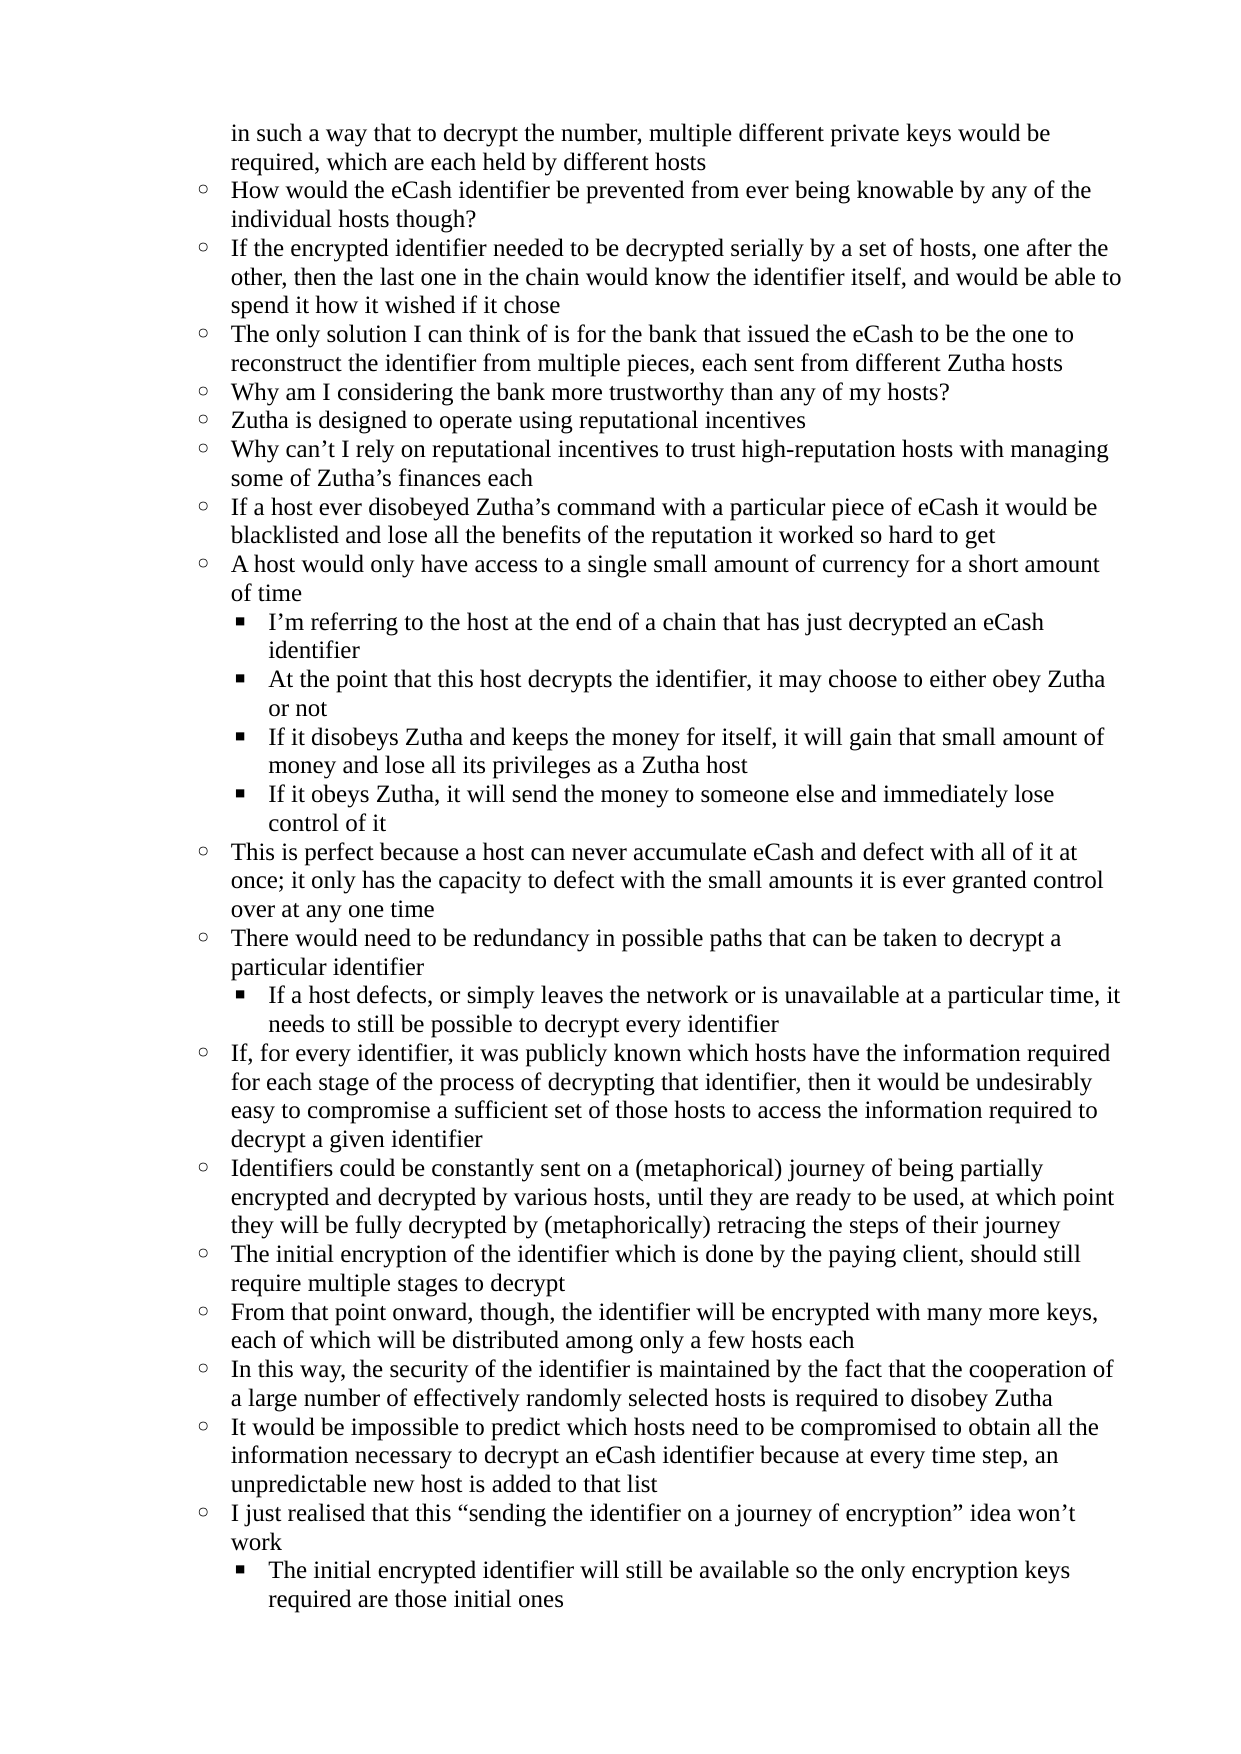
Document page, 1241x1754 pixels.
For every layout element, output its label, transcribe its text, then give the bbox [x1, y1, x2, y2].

list In this way, the security of the identifier is maintained by the fact that the cooperation of a large number of effectively randomly selected hosts is required to disobey Zutha [193, 1354, 1122, 1412]
list A host would only have access to a single small amount of currency for a short amount of time [193, 549, 1122, 607]
list The initial encrypted identifier will still be available so the only encryption keys required are those initial ones [231, 1556, 1122, 1613]
list I’m referring to the host at the end of a chain that has just decrypted an eCash identifier [231, 607, 1122, 664]
list How would the eCash identifier be prevented from ever being knowable by any of the individual hosts though? [193, 176, 1122, 233]
list From that point onward, though, the identifier will be encrypted with many more keys, each of which will be distributed among only a few hosts each [193, 1297, 1122, 1354]
list If, for every identifier, it was publicly known which hosts have the information required for each stage of the process of decrypting that identifier, then it would be undesirably easy to compromise a sufficient set of those hosts to access the information required to decrypt a given identifier [193, 1038, 1122, 1153]
list If the encrypted identifier needed to be decrypted serially by a set of hosts, one after the other, then the last one in the chain would know the identifier itself, and would be able to spend it how it wished if it chose [193, 233, 1122, 319]
list If a host ever disobeyed Zutha’s command with a particular piece of eCash it would be blacklisted and lose all the benefits of the reputation it worked so hard to get [193, 492, 1122, 549]
list Why am I considering the bank more trustworthy than any of my hosts? [193, 377, 1122, 406]
list The only solution I can think of is for the bank that issued the eCash to be the one to reconstruct the identifier from multiple pieces, each sent from different Zutha hosts [193, 319, 1122, 377]
list At the point that this host decrypts the identifier, it may choose to either obey Zutha or not [231, 664, 1122, 722]
list Zutha is designed to operate using reputational incentives [193, 406, 1122, 434]
list This is perfect because a host can never accumulate eCash and defect with all of it at once; it only has the capacity to defect with the small amounts it is ever granted control over at any one time [193, 837, 1122, 923]
list If it disobeys Zutha and keeps the money for itself, it will gain that small amount of money and lose all its privileges as a Zutha host [231, 722, 1122, 779]
list in such a way that to decrypt the number, multiple different private keys would be required, which are each held by different hosts [193, 118, 1122, 176]
list If a host defects, or simply leaves the network or is unavailable at a particular time, it needs to still be possible to decrypt every identifier [231, 981, 1122, 1038]
list It would be impossible to predict which hosts need to be compromised to obtain all the information necessary to decrypt an eCash identifier because at every time step, an unpredictable new host is added to that list [193, 1412, 1122, 1498]
list Why can’t I rely on reputational incentives to trust high-reputation hosts with managing some of Zutha’s finances each [193, 434, 1122, 492]
list Identifiers could be constantly sent on a (metaphorical) journey of being partially encrypted and decrypted by various hosts, until they are ready to be used, at which point they will be fully decrypted by (metaphorically) retracing the steps of their journey [193, 1153, 1122, 1239]
list There would need to be redundancy in possible paths that can be taken to decrypt a particular identifier [193, 923, 1122, 981]
list I just realised that this “sending the identifier on a journey of encryption” idea won’t work [193, 1498, 1122, 1556]
list The initial encryption of the identifier which is done by the paying client, should still require multiple stages to decrypt [193, 1239, 1122, 1297]
list If it obeys Zutha, it will send the money to someone else and immediately lose control of it [231, 779, 1122, 837]
